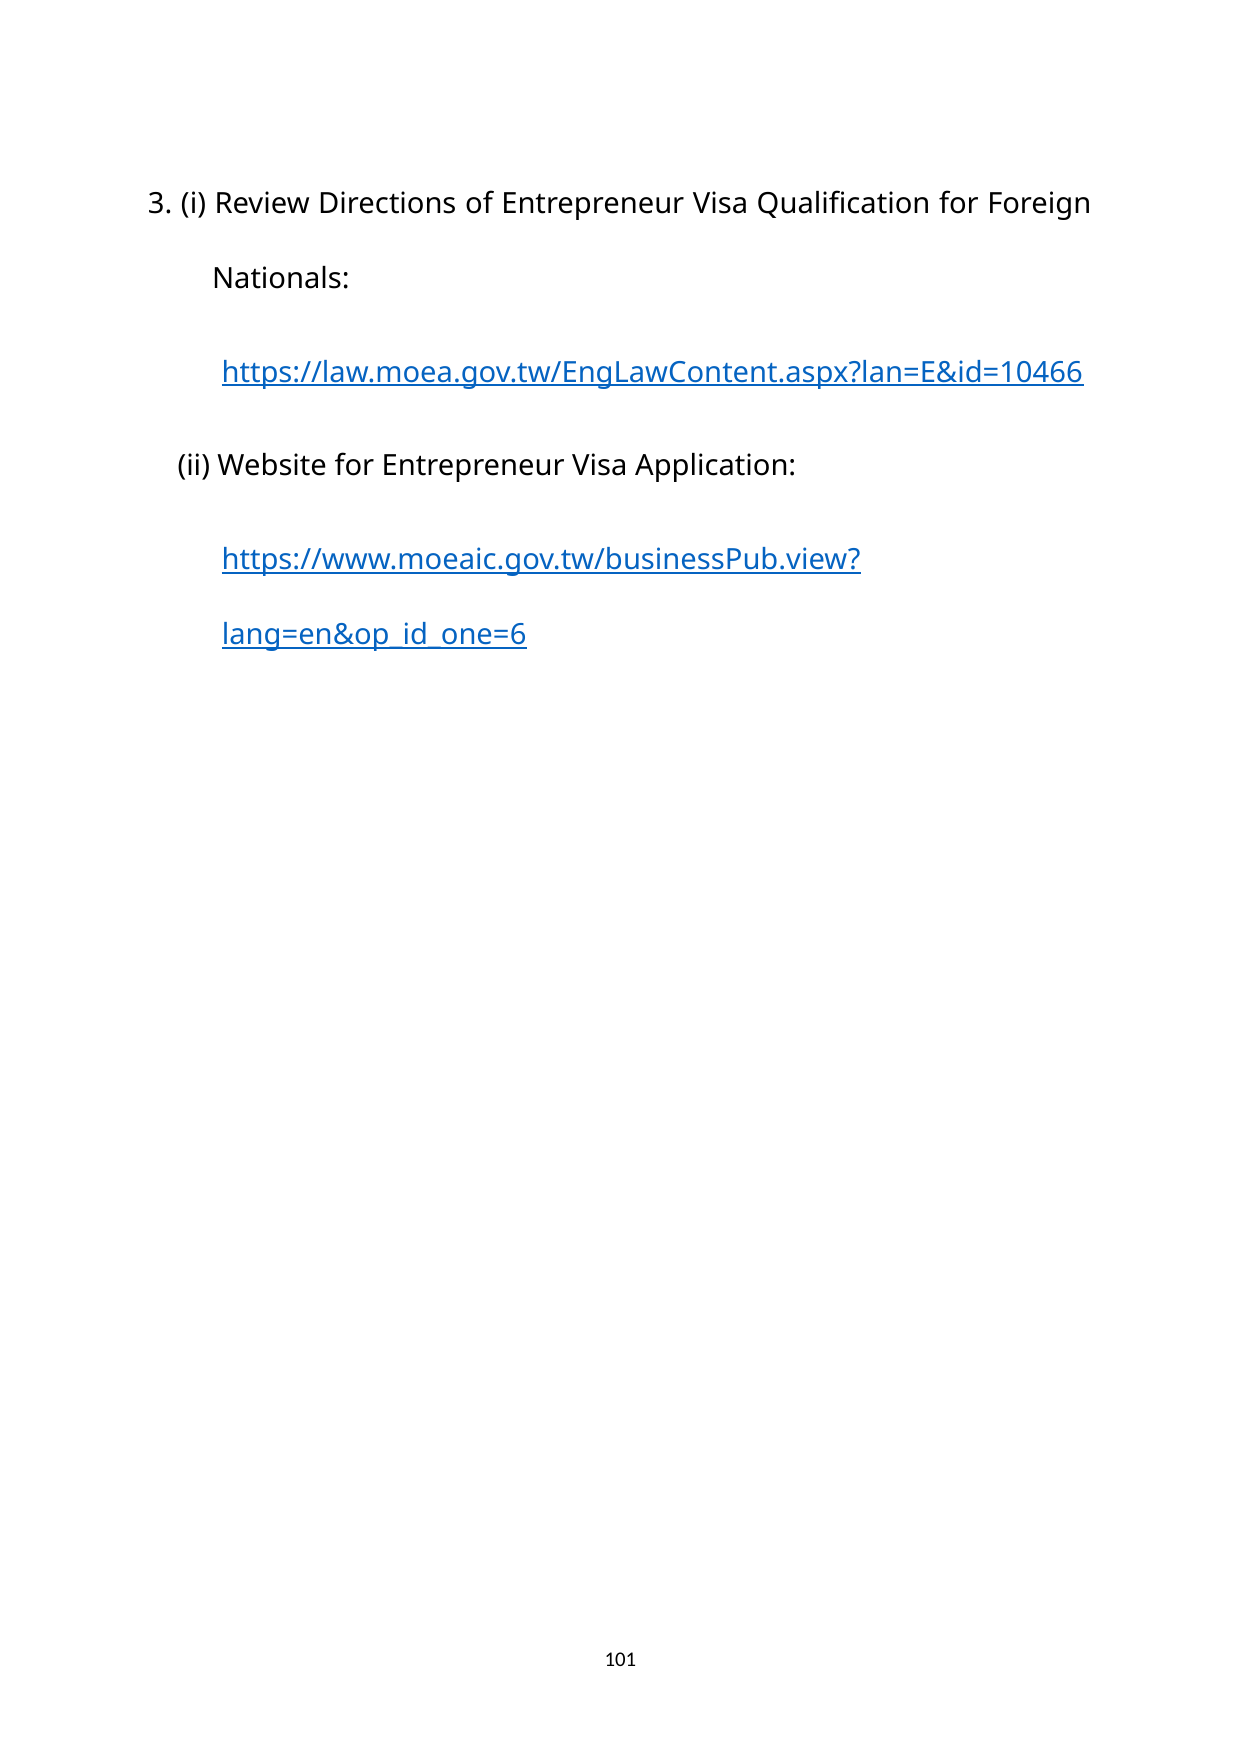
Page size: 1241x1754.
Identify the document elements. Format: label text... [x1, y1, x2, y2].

text https://www.moeaic.gov.tw/businessPub.view?lang=en&op_id_one=6 [221, 521, 1092, 671]
text (ii) Website for Entrepreneur Visa Application: [177, 427, 1092, 502]
text https://law.moea.gov.tw/EngLawContent.aspx?lan=E&id=10466 [221, 333, 1092, 408]
text 3. (i) Review Directions of Entrepreneur Visa Qualification for Foreign Nationals: [148, 164, 1092, 314]
